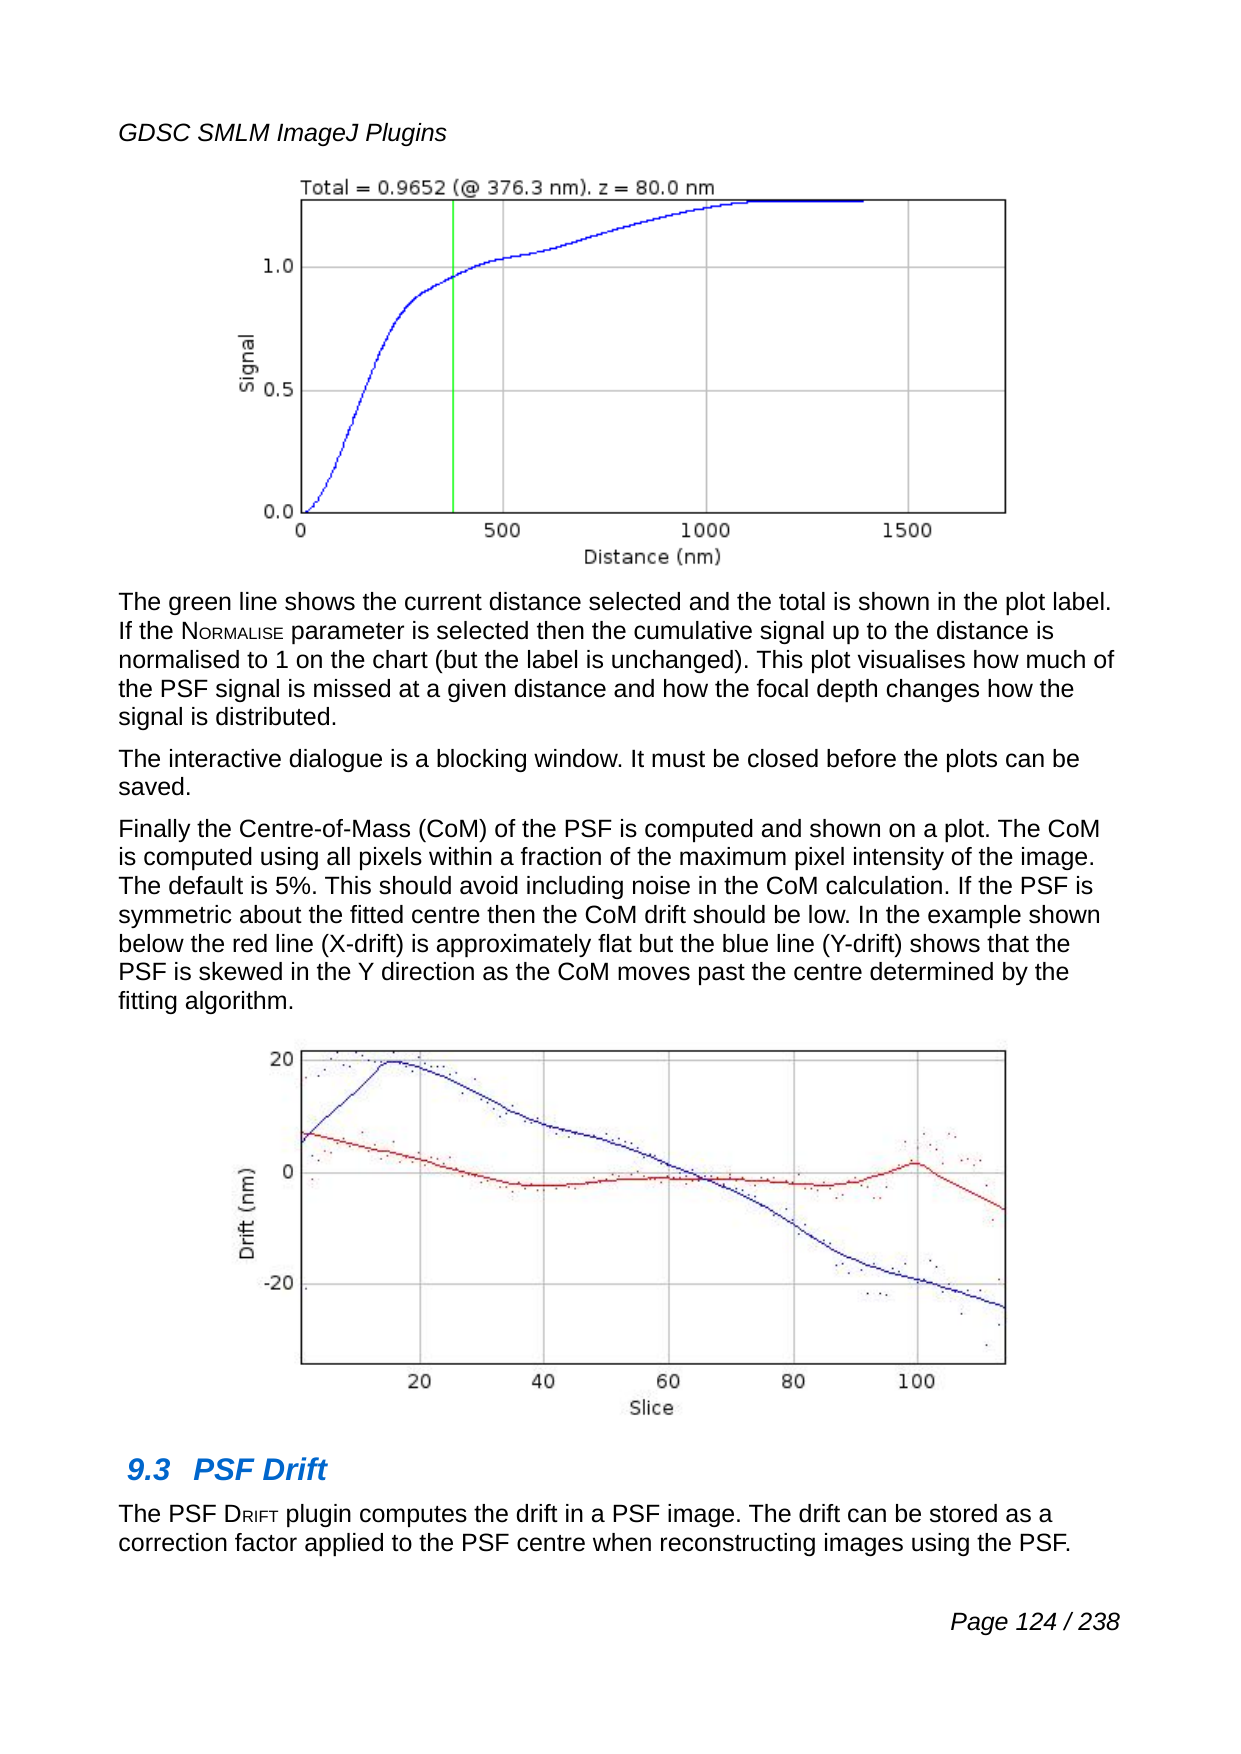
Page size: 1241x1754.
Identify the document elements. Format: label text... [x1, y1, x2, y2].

text Finally the Centre-of-Mass (CoM) of the PSF is computed and shown on a plot. The CoM is computed using all pixels within a fraction of the maximum pixel intensity of the image. The default is 5%. This should avoid including noise in the CoM calculation. If the PSF is symmetric about the fitted centre then the CoM drift should be low. In the example shown below the red line (X-drift) is approximately flat but the blue line (Y-drift) shows that the PSF is skewed in the Y direction as the CoM moves past the centre determined by the fitting algorithm. [118, 813, 1122, 1015]
text The green line shows the current distance selected and the total is shown in the plot label. If the Normalise parameter is selected then the cumulative signal up to the distance is normalised to 1 on the chart (but the label is unchanged). This plot visualises how much of the PSF signal is missed at a given distance and how the focal depth changes how the signal is distributed. [118, 587, 1122, 731]
picture [207, 1027, 1033, 1426]
text The PSF Drift plugin computes the drift in a PSF image. The drift can be stored as a correction factor applied to the PSF centre when reconstructing images using the PSF. [118, 1499, 1122, 1556]
picture [207, 176, 1033, 575]
text The interactive dialogue is a blocking window. It must be closed before the plots can be saved. [118, 743, 1122, 801]
subtitle PSF Drift [118, 1451, 1122, 1486]
